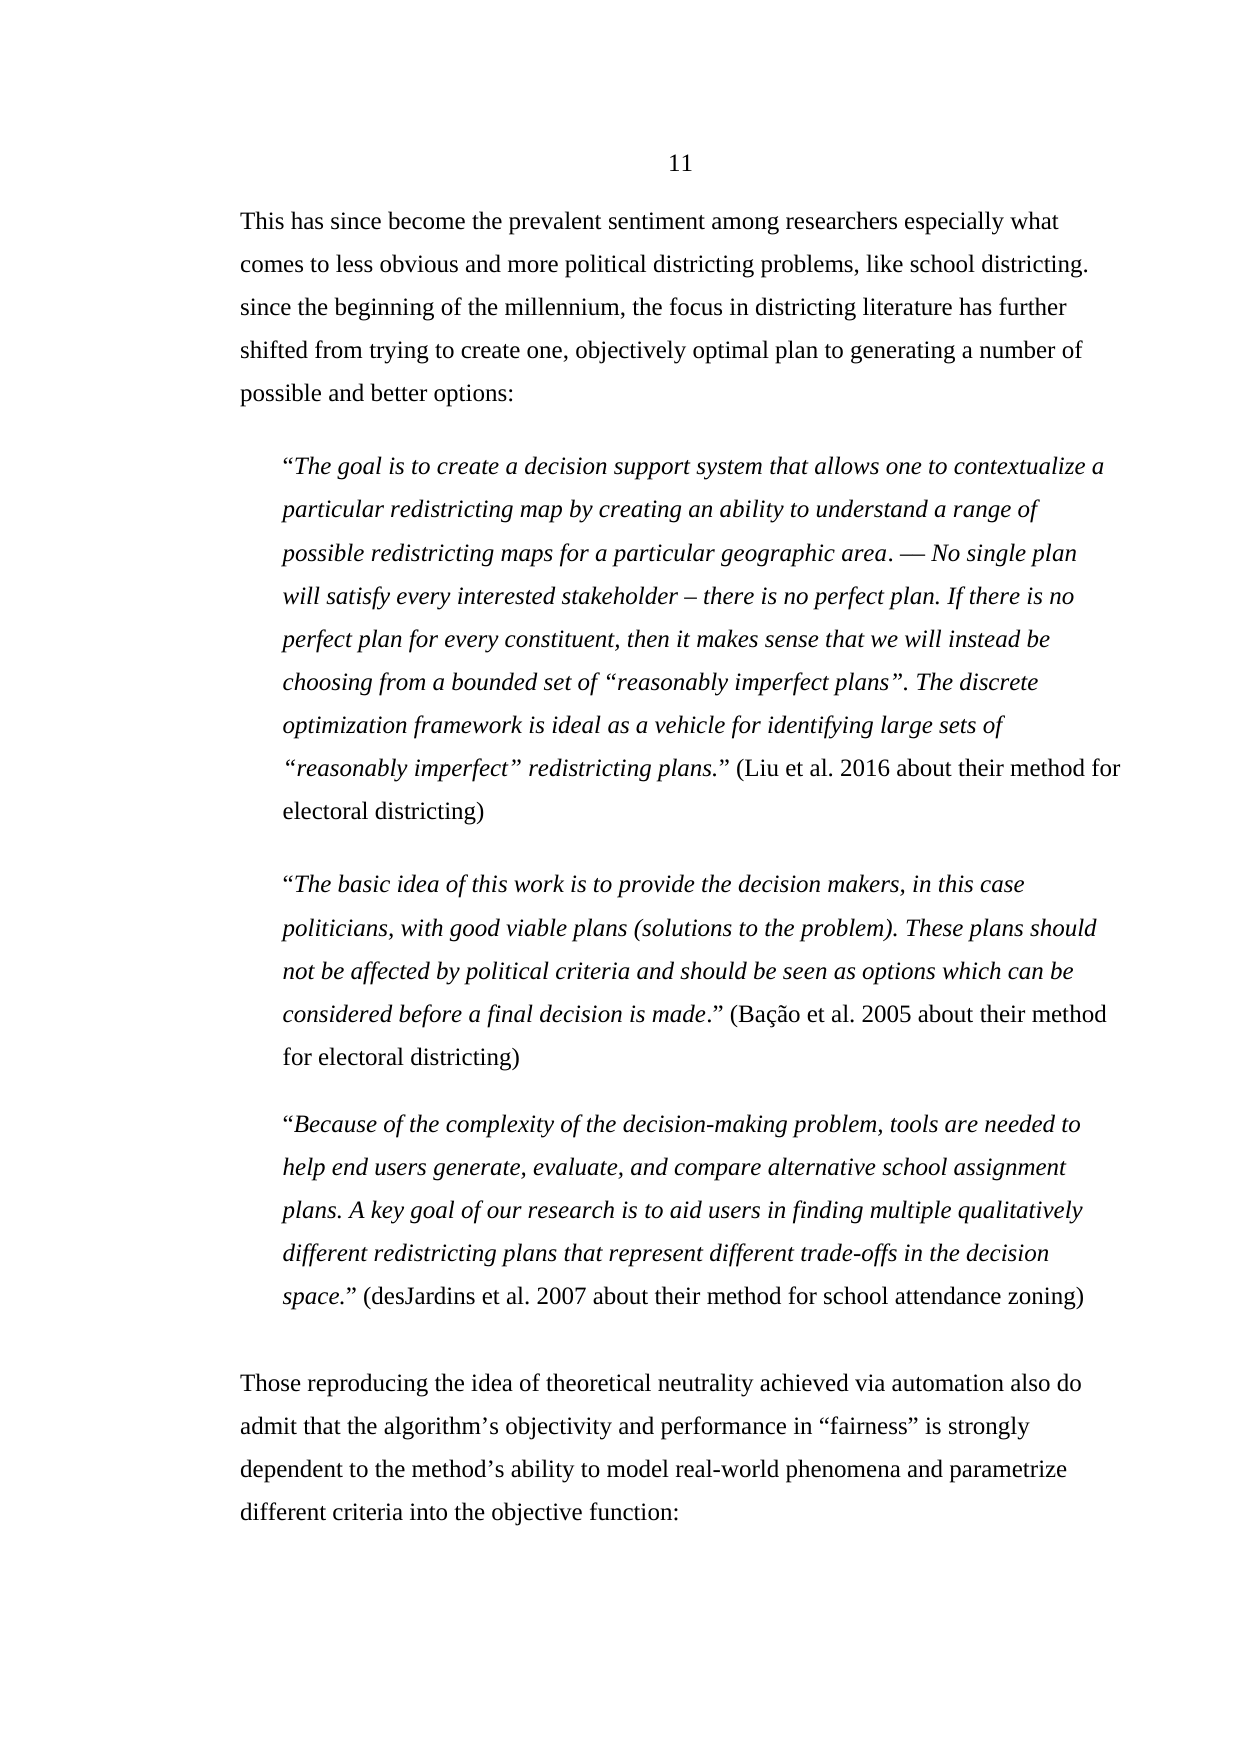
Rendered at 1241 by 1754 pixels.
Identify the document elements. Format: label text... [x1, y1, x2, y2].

text “Because of the complexity of the decision-making problem, tools are needed to help end users generate, evaluate, and compare alternative school assignment plans. A key goal of our research is to aid users in finding multiple qualitatively different redistricting plans that represent different trade-offs in the decision space.” (desJardins et al. 2007 about their method for school attendance zoning) [282, 1109, 1121, 1310]
text Those reproducing the idea of theoretical neutrality achieved via automation also do admit that the algorithm’s objectivity and performance in “fairness” is strongly dependent to the method’s ability to model real-world phenomena and parametrize different criteria into the objective function: [240, 1368, 1121, 1526]
text “The basic idea of this work is to provide the decision makers, in this case politicians, with good viable plans (solutions to the problem). These plans should not be affected by political criteria and should be seen as options which can be considered before a final decision is made.” (Bação et al. 2005 about their method for electoral districting) [282, 869, 1121, 1071]
text This has since become the prevalent sentiment among researchers especially what comes to less obvious and more political districting problems, like school districting. since the beginning of the millennium, the focus in districting literature has further shifted from trying to create one, objectively optimal plan to generating a number of possible and better options: [240, 206, 1121, 407]
text “The goal is to create a decision support system that allows one to contextualize a particular redistricting map by creating an ability to understand a range of possible redistricting maps for a particular geographic area. –– No single plan will satisfy every interested stakeholder – there is no perfect plan. If there is no perfect plan for every constituent, then it makes sense that we will instead be choosing from a bounded set of “reasonably imperfect plans”. The discrete optimization framework is ideal as a vehicle for identifying large sets of “reasonably imperfect” redistricting plans.” (Liu et al. 2016 about their method for electoral districting) [282, 451, 1121, 825]
